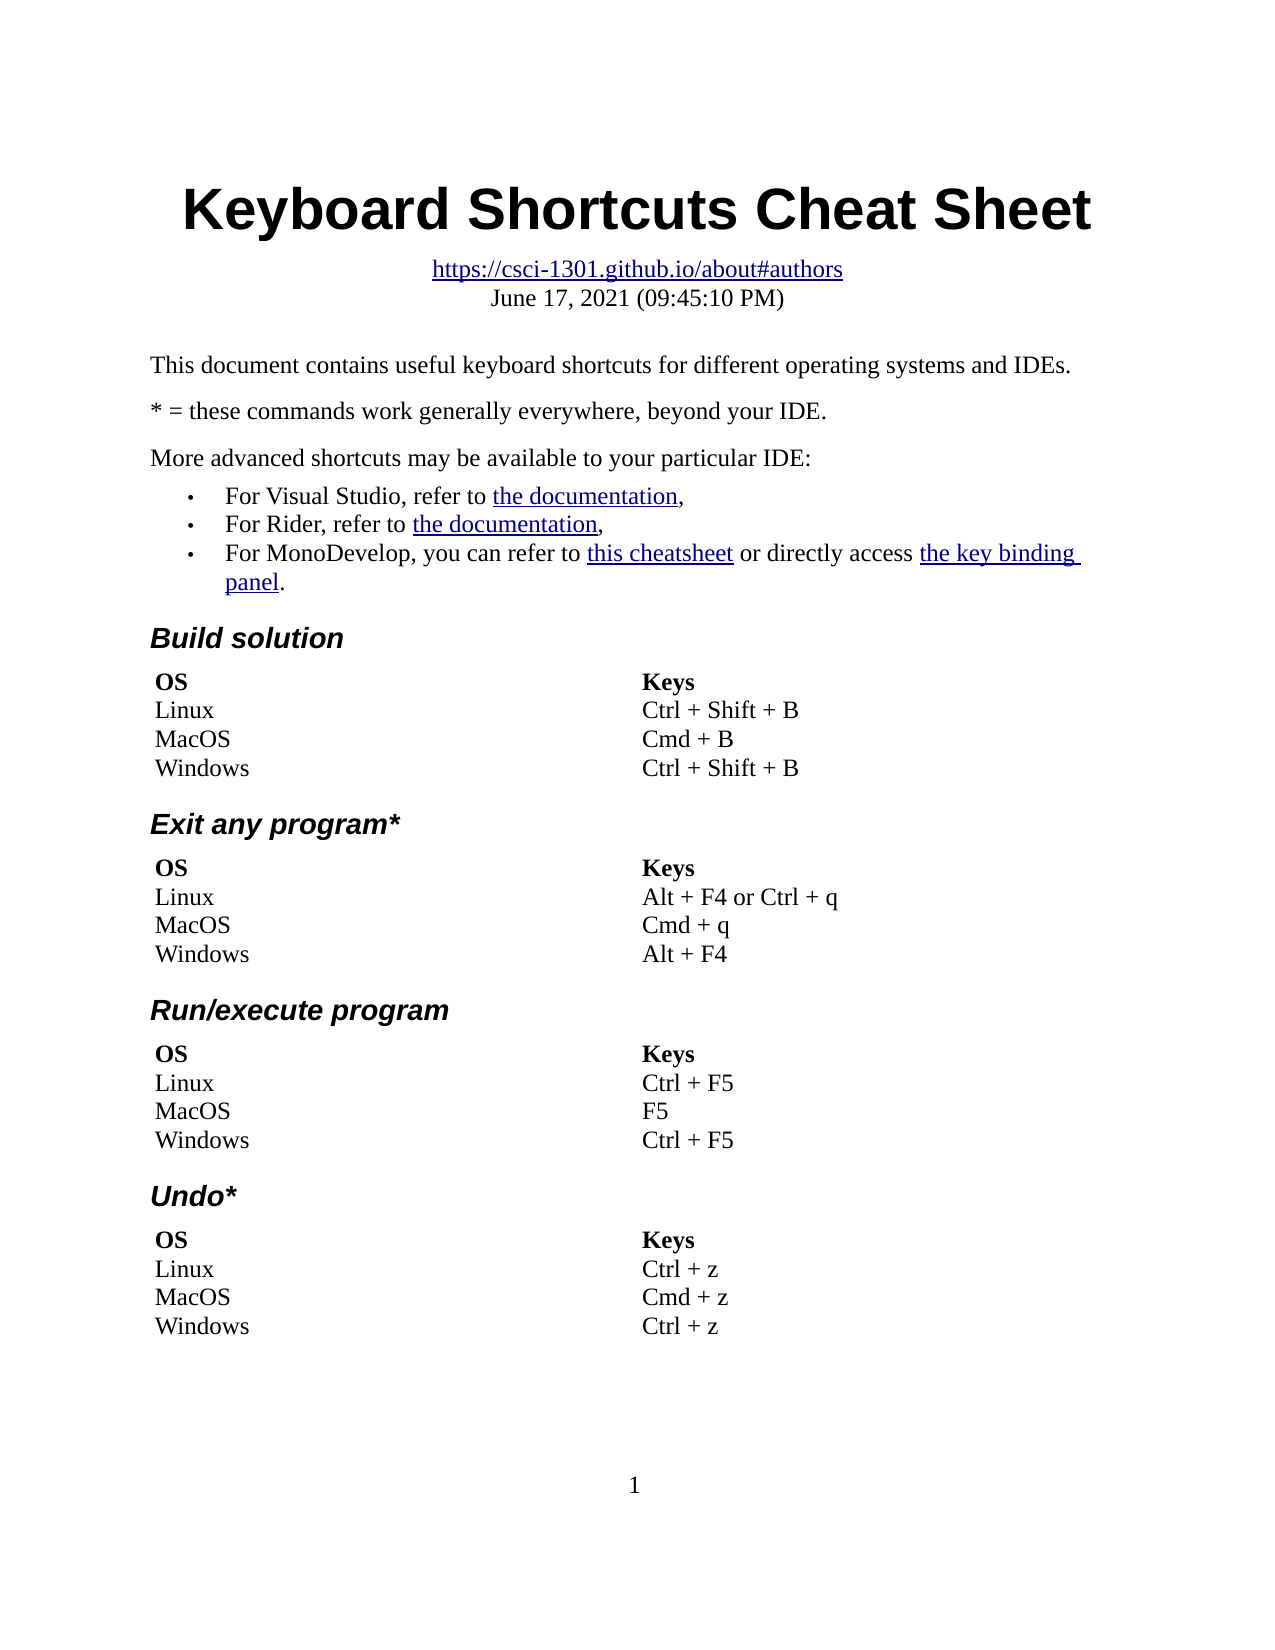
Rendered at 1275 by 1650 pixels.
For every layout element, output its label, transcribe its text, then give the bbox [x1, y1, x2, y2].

list For MonoDevelop, you can refer to this cheatsheet or directly access the key binding panel. [187, 538, 1125, 596]
table_header OS [150, 1225, 637, 1254]
table_cell Ctrl + F5 [638, 1068, 1125, 1096]
table_cell Alt + F4 or Ctrl + q [638, 882, 1125, 910]
table_cell Cmd + z [638, 1283, 1125, 1311]
table_cell Windows [150, 1311, 637, 1340]
table_header Keys [638, 853, 1125, 882]
table_cell F5 [638, 1096, 1125, 1125]
table_cell Ctrl + F5 [638, 1125, 1125, 1154]
table_cell Alt + F4 [638, 939, 1125, 968]
text * = these commands work generally everywhere, beyond your IDE. [150, 396, 1125, 425]
table_header Keys [638, 1039, 1125, 1068]
table_cell Ctrl + Shift + B [638, 696, 1125, 724]
table_header Keys [638, 667, 1125, 696]
table_cell Ctrl + z [638, 1311, 1125, 1340]
subtitle Build solution [150, 621, 1125, 654]
text June 17, 2021 (09:45:10 PM) [150, 283, 1125, 312]
table_cell Ctrl + z [638, 1254, 1125, 1282]
table_cell MacOS [150, 724, 637, 753]
table_cell Linux [150, 882, 637, 910]
table_header Keys [638, 1225, 1125, 1254]
subtitle Exit any program* [150, 807, 1125, 840]
list For Visual Studio, refer to the documentation, [187, 481, 1125, 509]
table_header OS [150, 853, 637, 882]
list For Rider, refer to the documentation, [187, 509, 1125, 538]
table_cell Linux [150, 1254, 637, 1282]
table_cell Cmd + q [638, 910, 1125, 939]
table_cell Windows [150, 753, 637, 782]
text More advanced shortcuts may be available to your particular IDE: [150, 443, 1125, 472]
table_cell Linux [150, 696, 637, 724]
subtitle Run/execute program [150, 993, 1125, 1026]
table_cell Linux [150, 1068, 637, 1096]
table_cell MacOS [150, 910, 637, 939]
table_header OS [150, 1039, 637, 1068]
table_cell MacOS [150, 1283, 637, 1311]
table_cell Ctrl + Shift + B [638, 753, 1125, 782]
title Keyboard Shortcuts Cheat Sheet [150, 175, 1125, 242]
table_header OS [150, 667, 637, 696]
table_cell Windows [150, 939, 637, 968]
table_cell Windows [150, 1125, 637, 1154]
table_cell Cmd + B [638, 724, 1125, 753]
table_cell MacOS [150, 1096, 637, 1125]
text This document contains useful keyboard shortcuts for different operating systems and IDEs. [150, 350, 1125, 378]
text https://csci-1301.github.io/about#authors [150, 254, 1125, 283]
subtitle Undo* [150, 1179, 1125, 1212]
